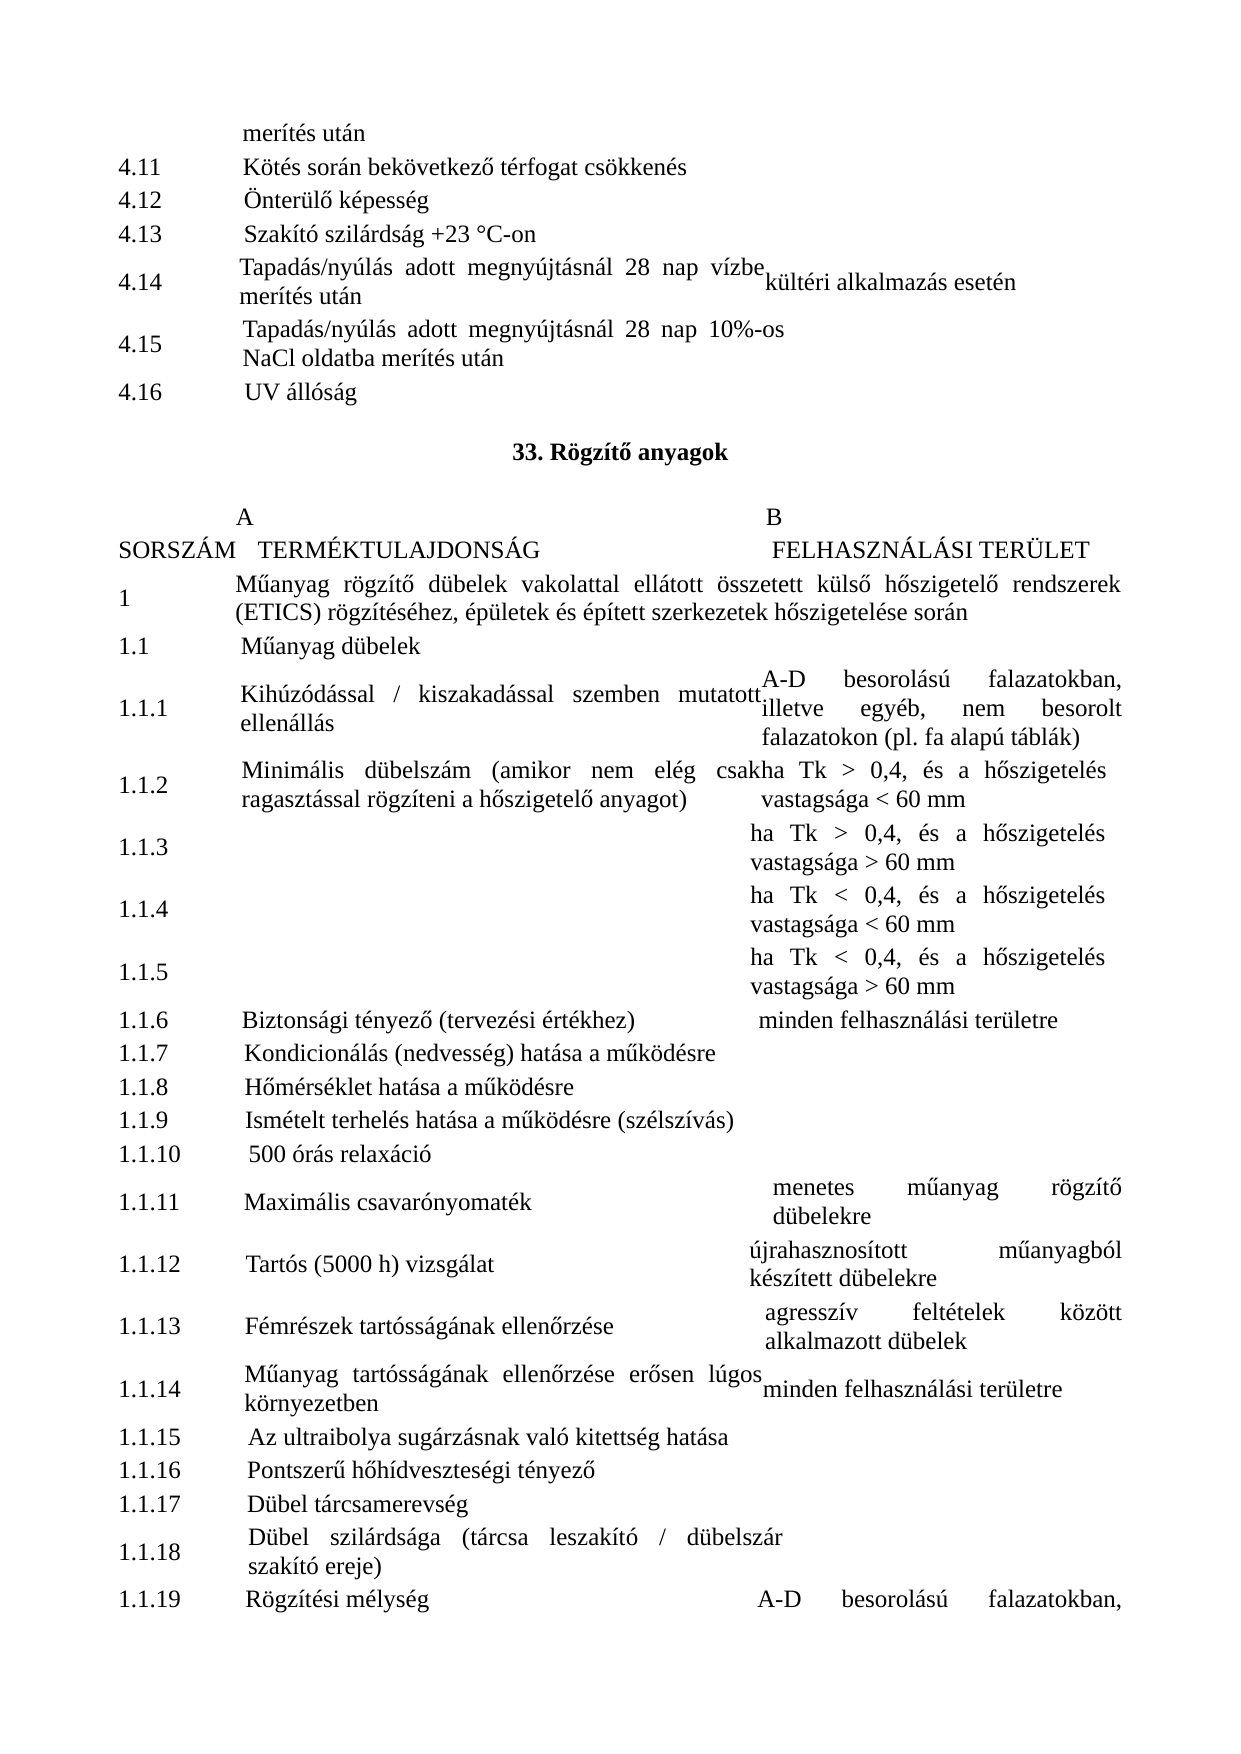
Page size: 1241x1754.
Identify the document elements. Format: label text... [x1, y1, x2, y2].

table_header 1.1.17 [118, 1489, 247, 1517]
table_header [780, 219, 1122, 247]
table_header [788, 1455, 1122, 1484]
table_header 1.1 [118, 631, 241, 660]
table_header [785, 315, 1122, 372]
table_header Az ultraibolya sugárzásnak való kitettség hatása [248, 1422, 784, 1450]
table_header [781, 1139, 1122, 1168]
table_header Pontszerű hőhídveszteségi tényező [247, 1455, 788, 1484]
table_header Rögzítési mélység [245, 1585, 757, 1613]
table_header [781, 1105, 1122, 1134]
table_header Biztonsági tényező (tervezési értékhez) [242, 1005, 758, 1033]
table_header B [766, 502, 1122, 530]
table_header 4.15 [118, 315, 242, 372]
table_header menetes műanyag rögzítő dübelekre [773, 1173, 1122, 1230]
table_header Tartós (5000 h) vizsgálat [245, 1235, 749, 1292]
table_header ha Tk < 0,4, és a hőszigetelés vastagsága < 60 mm [750, 880, 1122, 938]
table_header 1.1.16 [118, 1455, 247, 1484]
table_header minden felhasználási területre [758, 1005, 1122, 1033]
table_header 1.1.3 [118, 818, 244, 875]
table_header Kötés során bekövetkező térfogat csökkenés [243, 152, 782, 180]
table_header Kondicionálás (nedvesség) hatása a működésre [244, 1038, 785, 1067]
table_header FELHASZNÁLÁSI TERÜLET [772, 535, 1122, 564]
table_header 1.1.14 [118, 1359, 244, 1417]
table_header [783, 152, 1122, 180]
table_header 4.14 [118, 252, 239, 310]
table_header [783, 1072, 1122, 1101]
table_header Önterülő képesség [244, 185, 779, 214]
table_header [245, 818, 750, 875]
table_header A-D besorolású falazatokban, [757, 1585, 1122, 1613]
text 33. Rögzítő anyagok [134, 437, 1106, 466]
table_header Ismételt terhelés hatása a működésre (szélszívás) [245, 1105, 781, 1134]
table_header [118, 502, 236, 530]
table_header Minimális dübelszám (amikor nem elég csak ragasztással rögzíteni a hőszigetelő anyagot) [241, 756, 761, 813]
table_header 1.1.2 [118, 756, 241, 813]
table_header 4.12 [118, 185, 244, 214]
table_header Fémrészek tartósságának ellenőrzése [245, 1297, 765, 1354]
table_header Műanyag rögzítő dübelek vakolattal ellátott összetett külső hőszigetelő rendszerek (ETICS) rögzítéséhez, épületek és épített szerkezetek hőszigetelése során [235, 569, 1122, 626]
table_header [784, 1422, 1122, 1450]
table_header ha Tk > 0,4, és a hőszigetelés vastagsága > 60 mm [750, 818, 1122, 875]
table_header Maximális csavarónyomaték [244, 1173, 773, 1230]
table_header SORSZÁM [118, 535, 257, 564]
table_header kültéri alkalmazás esetén [765, 252, 1122, 310]
table_header 1.1.4 [118, 880, 244, 938]
table_header Műanyag tartósságának ellenőrzése erősen lúgos környezetben [244, 1359, 763, 1417]
table_header 1.1.9 [118, 1105, 245, 1134]
table_header 1.1.11 [118, 1173, 243, 1230]
table_header 1.1.6 [118, 1005, 242, 1033]
table_header újrahasznosított műanyagból készített dübelekre [749, 1235, 1122, 1292]
table_header Dübel szilárdsága (tárcsa leszakító / dübelszár szakító ereje) [248, 1522, 783, 1580]
table_header 1.1.19 [118, 1585, 245, 1613]
table_header Tapadás/nyúlás adott megnyújtásnál 28 nap 10%-os NaCl oldatba merítés után [243, 315, 784, 372]
table_header Műanyag dübelek [241, 631, 1122, 660]
table_header [777, 377, 1122, 406]
table_header Kihúzódással / kiszakadással szemben mutatott ellenállás [240, 665, 761, 751]
table_header [245, 880, 750, 938]
table_header Hőmérséklet hatása a működésre [244, 1072, 783, 1101]
table_header ha Tk > 0,4, és a hőszigetelés vastagsága < 60 mm [761, 756, 1122, 813]
table_header [785, 1038, 1122, 1067]
table_header 4.11 [118, 152, 243, 180]
table_header 1.1.18 [118, 1522, 248, 1580]
table_header A [236, 502, 766, 530]
table_header 1.1.8 [118, 1072, 244, 1101]
table_header 4.13 [118, 219, 243, 247]
table_header [788, 1489, 1122, 1517]
table_header 1.1.7 [118, 1038, 244, 1067]
table_header [118, 118, 242, 147]
table_header 1.1.1 [118, 665, 240, 751]
table_header UV állóság [244, 377, 777, 406]
table_header 500 órás relaxáció [248, 1139, 781, 1168]
table_header 1 [118, 569, 235, 626]
table_header [779, 185, 1122, 214]
table_header 1.1.13 [118, 1297, 244, 1354]
table_header A-D besorolású falazatokban, illetve egyéb, nem besorolt falazatokon (pl. fa alapú táblák) [761, 665, 1122, 751]
table_header Szakító szilárdság +23 °C-on [244, 219, 780, 247]
table_header 1.1.12 [118, 1235, 245, 1292]
table_header 1.1.5 [118, 943, 244, 1000]
table_header [245, 943, 750, 1000]
table_header 4.16 [118, 377, 244, 406]
table_header ha Tk < 0,4, és a hőszigetelés vastagsága > 60 mm [750, 943, 1122, 1000]
table_header agresszív feltételek között alkalmazott dübelek [765, 1297, 1122, 1354]
table_header 1.1.10 [118, 1139, 248, 1168]
table_header minden felhasználási területre [763, 1359, 1122, 1417]
table_header [783, 1522, 1122, 1580]
table_header Dübel tárcsamerevség [247, 1489, 788, 1517]
table_header merítés után [243, 118, 784, 147]
table_header TERMÉKTULAJDONSÁG [257, 535, 772, 564]
table_header Tapadás/nyúlás adott megnyújtásnál 28 nap vízbe merítés után [239, 252, 765, 310]
table_header 1.1.15 [118, 1422, 248, 1450]
table_header [785, 118, 1122, 147]
